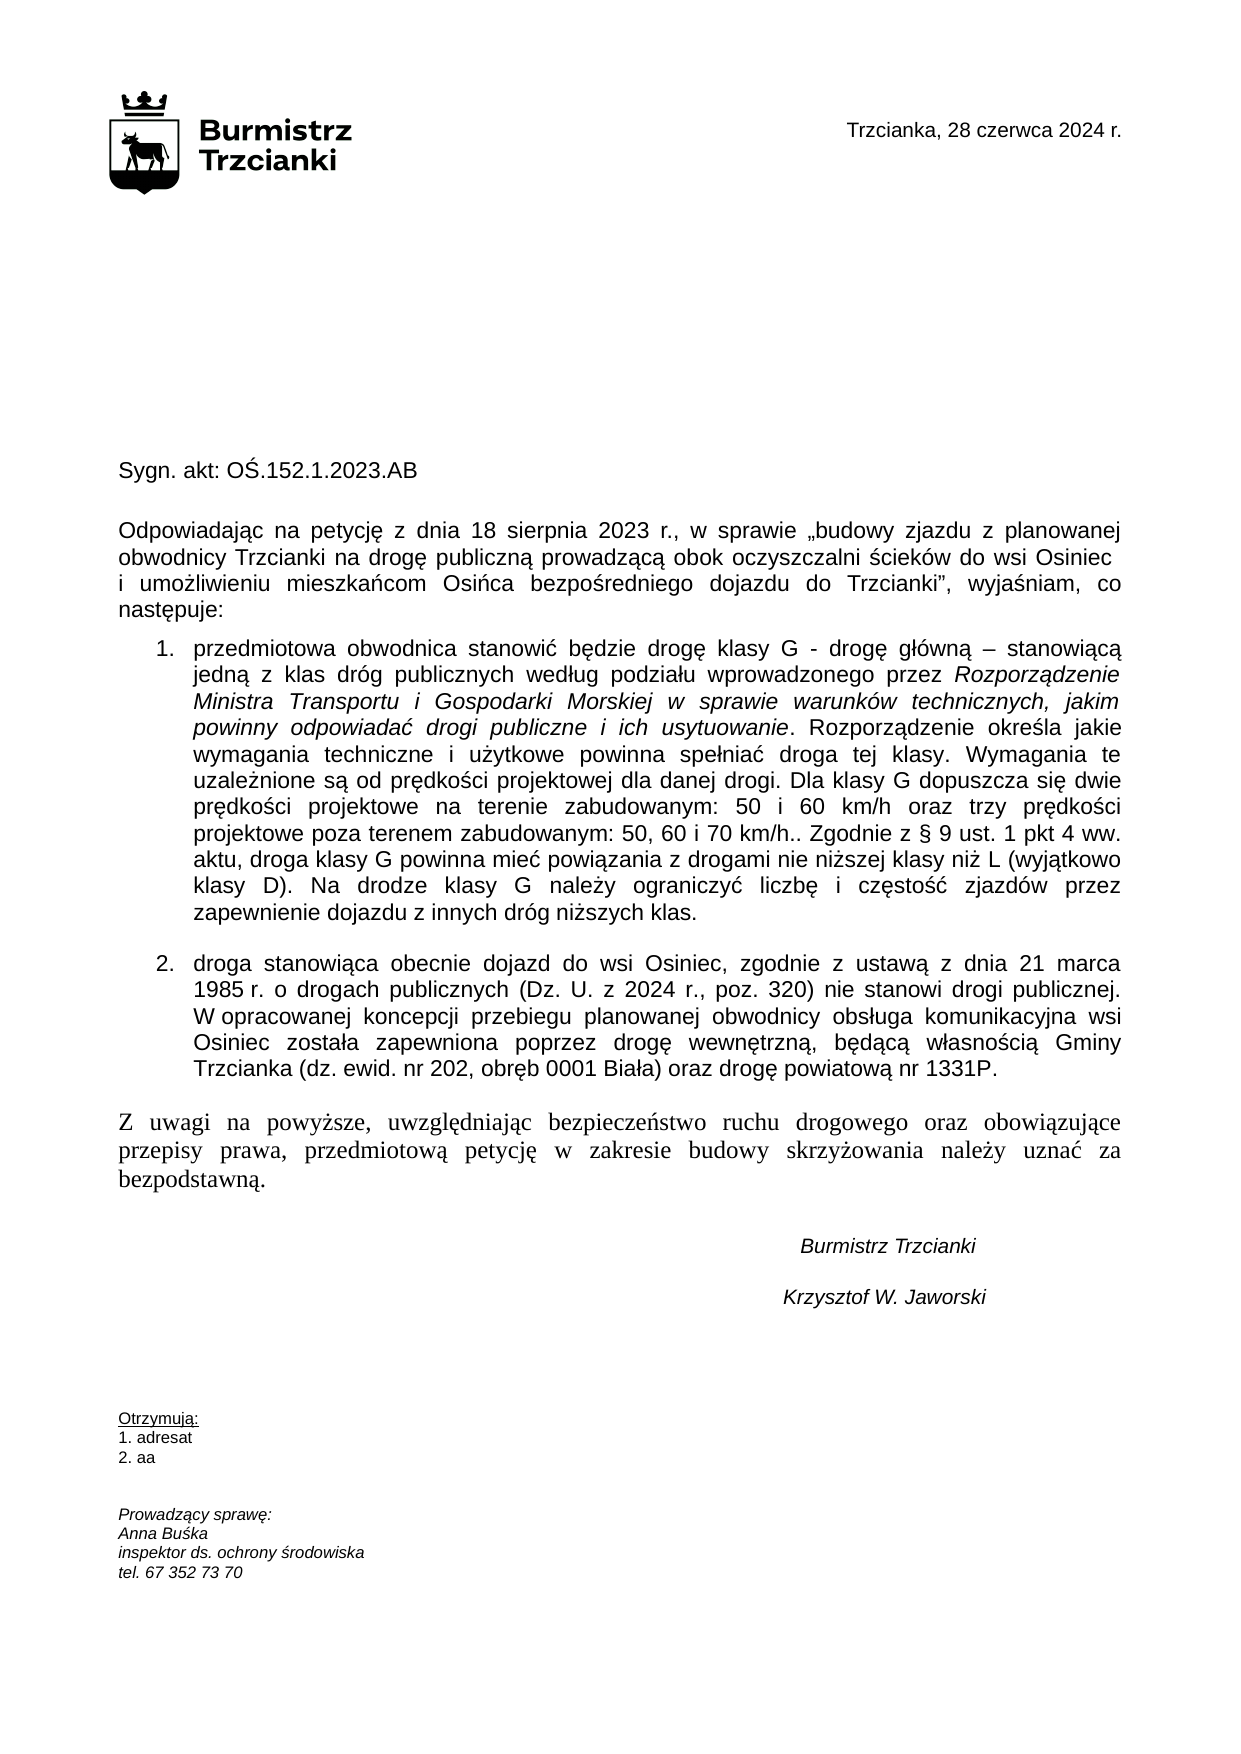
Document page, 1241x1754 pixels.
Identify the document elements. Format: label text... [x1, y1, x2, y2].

text Burmistrz Trzcianki [118, 1232, 1122, 1258]
text Anna Buśka [118, 1524, 1122, 1543]
list przedmiotowa obwodnica stanowić będzie drogę klasy G - drogę główną – stanowiącą jedną z klas dróg publicznych według podziału wprowadzonego przez Rozporządzenie Ministra Transportu i Gospodarki Morskiej w sprawie warunków technicznych, jakim powinny odpowiadać drogi publiczne i ich usytuowanie. Rozporządzenie określa jakie wymagania techniczne i użytkowe powinna spełniać droga tej klasy. Wymagania te uzależnione są od prędkości projektowej dla danej drogi. Dla klasy G dopuszcza się dwie prędkości projektowe na terenie zabudowanym: 50 i 60 km/h oraz trzy prędkości projektowe poza terenem zabudowanym: 50, 60 i 70 km/h.. Zgodnie z § 9 ust. 1 pkt 4 ww. aktu, droga klasy G powinna mieć powiązania z drogami nie niższej klasy niż L (wyjątkowo klasy D). Na drodze klasy G należy ograniczyć liczbę i częstość zjazdów przez zapewnienie dojazdu z innych dróg niższych klas. [156, 635, 1122, 925]
text Otrzymują: [118, 1409, 1122, 1428]
text Prowadzący sprawę: [118, 1505, 1122, 1524]
text Z uwagi na powyższe, uwzględniając bezpieczeństwo ruchu drogowego oraz obowiązujące przepisy prawa, przedmiotową petycję w zakresie budowy skrzyżowania należy uznać za bezpodstawną. [118, 1107, 1122, 1193]
text tel. 67 352 73 70 [118, 1562, 1122, 1582]
text Krzysztof W. Jaworski [118, 1284, 1122, 1308]
text Sygn. akt: OŚ.152.1.2023.AB [118, 457, 1122, 483]
text 1. adresat [118, 1428, 1122, 1447]
text 2. aa [118, 1447, 1122, 1467]
text Odpowiadając na petycję z dnia 18 sierpnia 2023 r., w sprawie „budowy zjazdu z planowanej obwodnicy Trzcianki na drogę publiczną prowadzącą obok oczyszczalni ścieków do wsi Osiniec i umożliwieniu mieszkańcom Osińca bezpośredniego dojazdu do Trzcianki”, wyjaśniam, co następuje: [118, 517, 1122, 623]
text inspektor ds. ochrony środowiska [118, 1543, 1122, 1562]
list droga stanowiąca obecnie dojazd do wsi Osiniec, zgodnie z ustawą z dnia 21 marca 1985 r. o drogach publicznych (Dz. U. z 2024 r., poz. 320) nie stanowi drogi publicznej. W opracowanej koncepcji przebiegu planowanej obwodnicy obsługa komunikacyjna wsi Osiniec została zapewniona poprzez drogę wewnętrzną, będącą własnością Gminy Trzcianka (dz. ewid. nr 202, obręb 0001 Biała) oraz drogę powiatową nr 1331P. [156, 950, 1122, 1082]
text Trzcianka, 28 czerwca 2024 r. [118, 118, 1122, 142]
